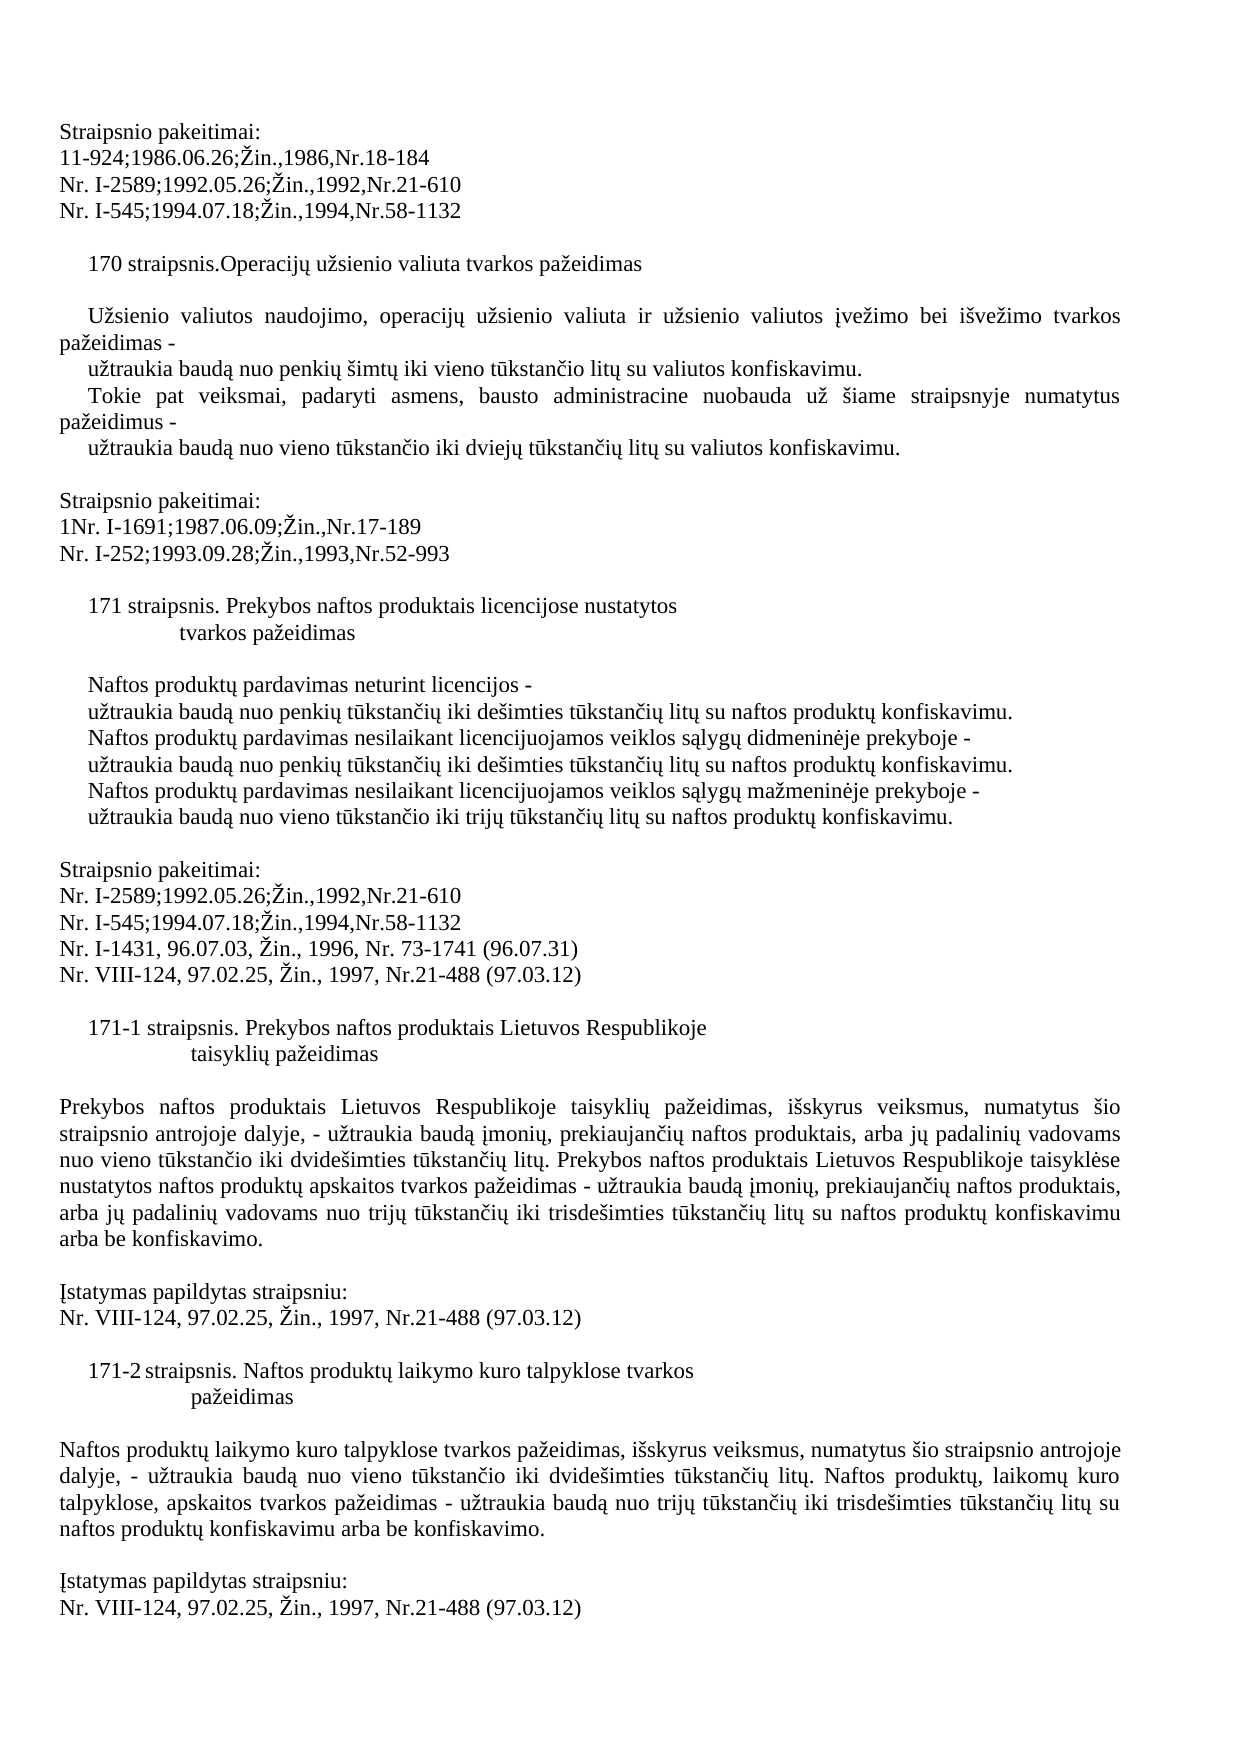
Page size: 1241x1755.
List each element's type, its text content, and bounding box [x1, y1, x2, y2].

text Nr. I-545;1994.07.18;Žin.,1994,Nr.58-1132 [59, 909, 1122, 935]
text Nr. I-1431, 96.07.03, Žin., 1996, Nr. 73-1741 (96.07.31) [59, 935, 1122, 961]
text užtraukia baudą nuo vieno tūkstančio iki dviejų tūkstančių litų su valiutos konfiskavimu. [59, 434, 1122, 461]
text 171-1 straipsnis. Prekybos naftos produktais Lietuvos Respublikoje [59, 1014, 1122, 1041]
text 170 straipsnis.Operacijų užsienio valiuta tvarkos pažeidimas [59, 250, 1122, 276]
text Tokie pat veiksmai, padaryti asmens, bausto administracine nuobauda už šiame straipsnyje numatytus pažeidimus - [59, 382, 1122, 434]
text Prekybos naftos produktais Lietuvos Respublikoje taisyklių pažeidimas, išskyrus veiksmus, numatytus šio straipsnio antrojoje dalyje, - užtraukia baudą įmonių, prekiaujančių naftos produktais, arba jų padalinių vadovams nuo vieno tūkstančio iki dvidešimties tūkstančių litų. Prekybos naftos produktais Lietuvos Respublikoje taisyklėse nustatytos naftos produktų apskaitos tvarkos pažeidimas - užtraukia baudą įmonių, prekiaujančių naftos produktais, arba jų padalinių vadovams nuo trijų tūkstančių iki trisdešimties tūkstančių litų su naftos produktų konfiskavimu arba be konfiskavimo. [59, 1093, 1122, 1251]
text Nr. I-2589;1992.05.26;Žin.,1992,Nr.21-610 [59, 171, 1122, 197]
text tvarkos pažeidimas [59, 619, 1122, 645]
text Nr. I-545;1994.07.18;Žin.,1994,Nr.58-1132 [59, 197, 1122, 223]
text 11-924;1986.06.26;Žin.,1986,Nr.18-184 [59, 144, 1122, 171]
text Nr. VIII-124, 97.02.25, Žin., 1997, Nr.21-488 (97.03.12) [59, 1594, 1122, 1620]
text 1Nr. I-1691;1987.06.09;Žin.,Nr.17-189 [59, 513, 1122, 540]
text Nr. VIII-124, 97.02.25, Žin., 1997, Nr.21-488 (97.03.12) [59, 1304, 1122, 1330]
text užtraukia baudą nuo penkių tūkstančių iki dešimties tūkstančių litų su naftos produktų konfiskavimu. [59, 698, 1122, 724]
text Nr. I-2589;1992.05.26;Žin.,1992,Nr.21-610 [59, 882, 1122, 909]
text užtraukia baudą nuo vieno tūkstančio iki trijų tūkstančių litų su naftos produktų konfiskavimu. [59, 803, 1122, 830]
text Užsienio valiutos naudojimo, operacijų užsienio valiuta ir užsienio valiutos įvežimo bei išvežimo tvarkos pažeidimas - [59, 303, 1122, 355]
text Naftos produktų pardavimas nesilaikant licencijuojamos veiklos sąlygų mažmeninėje prekyboje - [59, 777, 1122, 803]
text Straipsnio pakeitimai: [59, 856, 1122, 882]
text Įstatymas papildytas straipsniu: [59, 1278, 1122, 1304]
text Straipsnio pakeitimai: [59, 487, 1122, 513]
text Nr. I-252;1993.09.28;Žin.,1993,Nr.52-993 [59, 540, 1122, 566]
text Nr. VIII-124, 97.02.25, Žin., 1997, Nr.21-488 (97.03.12) [59, 961, 1122, 988]
text 171-2 straipsnis. Naftos produktų laikymo kuro talpyklose tvarkos [59, 1357, 1122, 1383]
text pažeidimas [59, 1383, 1122, 1409]
text Naftos produktų laikymo kuro talpyklose tvarkos pažeidimas, išskyrus veiksmus, numatytus šio straipsnio antrojoje dalyje, - užtraukia baudą nuo vieno tūkstančio iki dvidešimties tūkstančių litų. Naftos produktų, laikomų kuro talpyklose, apskaitos tvarkos pažeidimas - užtraukia baudą nuo trijų tūkstančių iki trisdešimties tūkstančių litų su naftos produktų konfiskavimu arba be konfiskavimo. [59, 1436, 1122, 1541]
text užtraukia baudą nuo penkių šimtų iki vieno tūkstančio litų su valiutos konfiskavimu. [59, 355, 1122, 382]
text užtraukia baudą nuo penkių tūkstančių iki dešimties tūkstančių litų su naftos produktų konfiskavimu. [59, 751, 1122, 777]
text taisyklių pažeidimas [59, 1041, 1122, 1067]
text Naftos produktų pardavimas neturint licencijos - [59, 672, 1122, 698]
text 171 straipsnis. Prekybos naftos produktais licencijose nustatytos [59, 592, 1122, 619]
text Naftos produktų pardavimas nesilaikant licencijuojamos veiklos sąlygų didmeninėje prekyboje - [59, 724, 1122, 751]
text Įstatymas papildytas straipsniu: [59, 1568, 1122, 1594]
text Straipsnio pakeitimai: [59, 118, 1122, 144]
